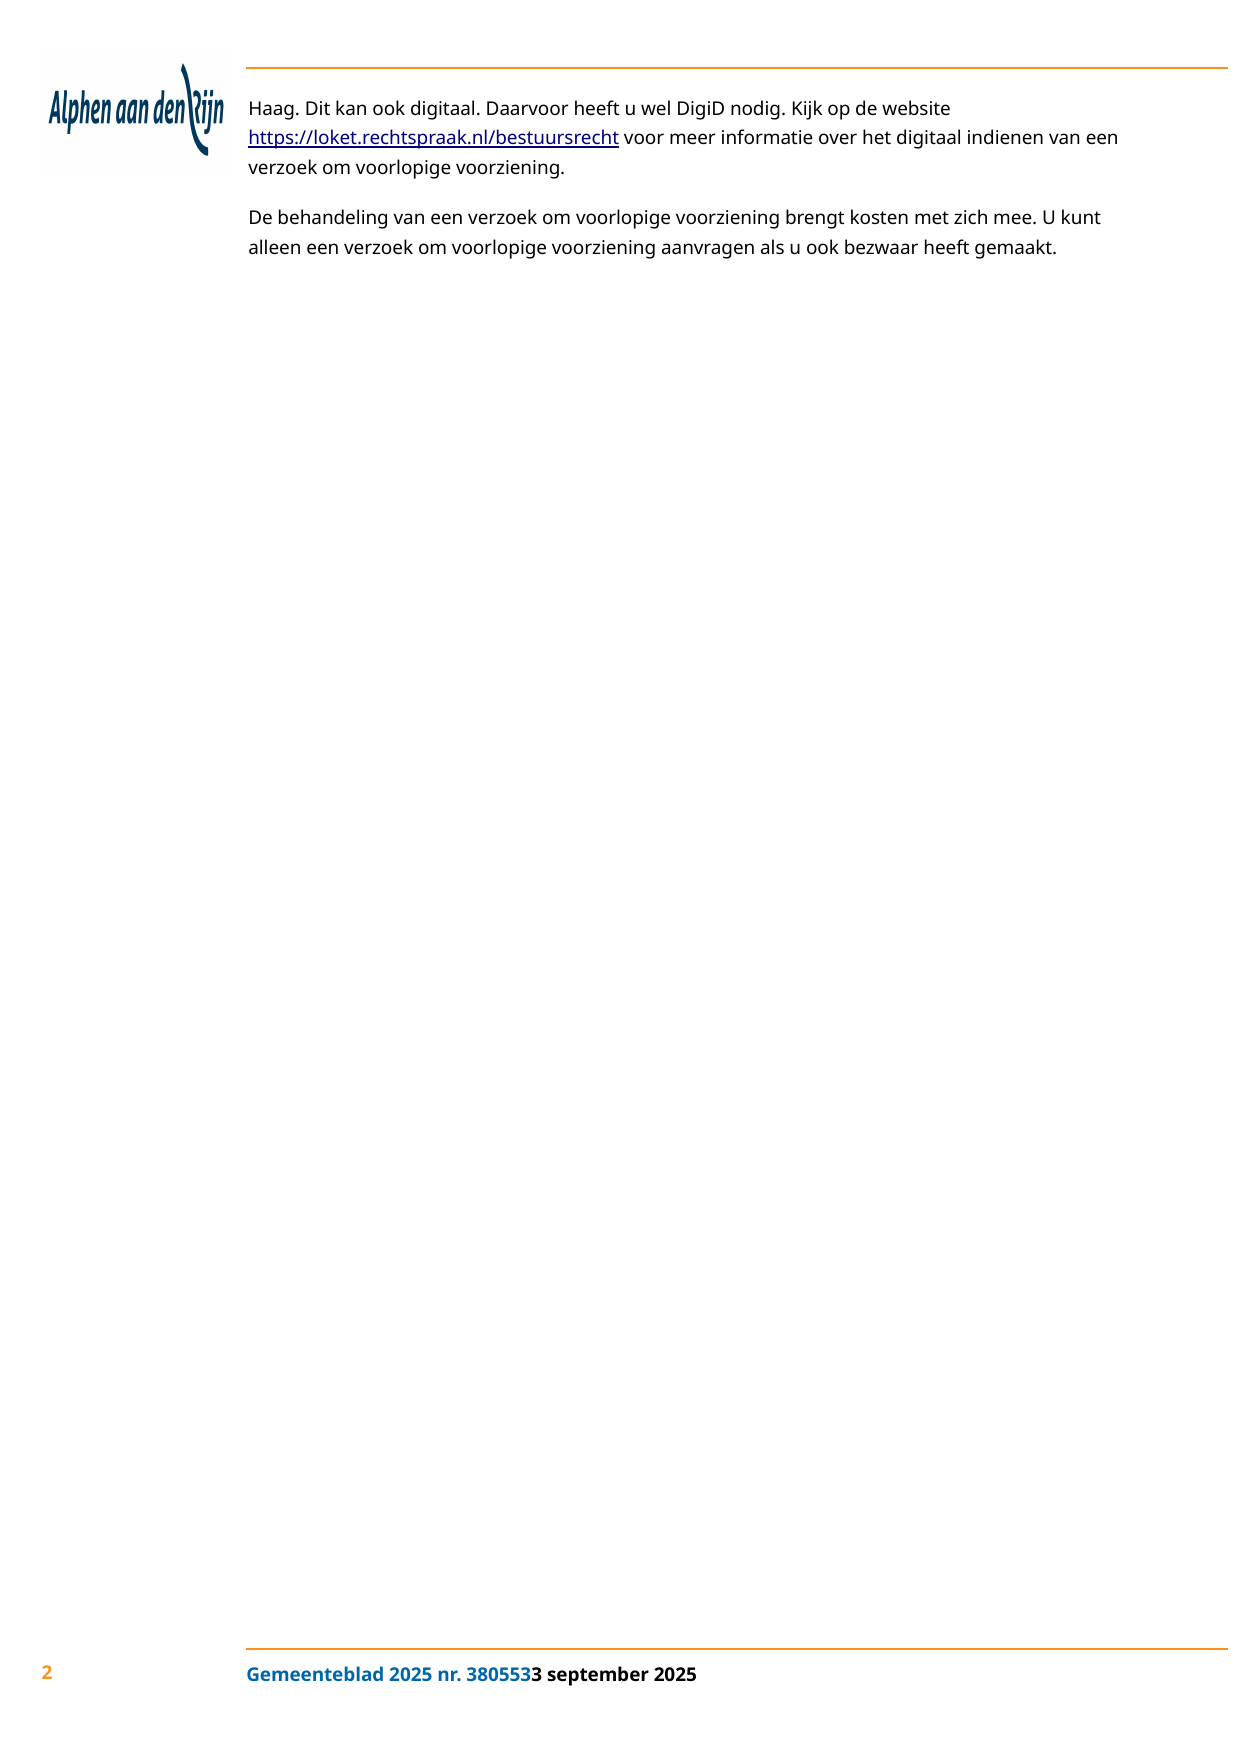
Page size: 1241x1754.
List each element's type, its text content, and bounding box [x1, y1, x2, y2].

picture [41, 47, 231, 172]
text De behandeling van een verzoek om voorlopige voorziening brengt kosten met zich mee. U kunt alleen een verzoek om voorlopige voorziening aanvragen als u ook bezwaar heeft gemaakt. [248, 204, 1152, 260]
text Haag. Dit kan ook digitaal. Daarvoor heeft u wel DigiD nodig. Kijk op de website https://loket.rechtspraak.nl/bestuursrecht voor meer informatie over het digitaal indienen van een verzoek om voorlopige voorziening. [248, 95, 1152, 180]
